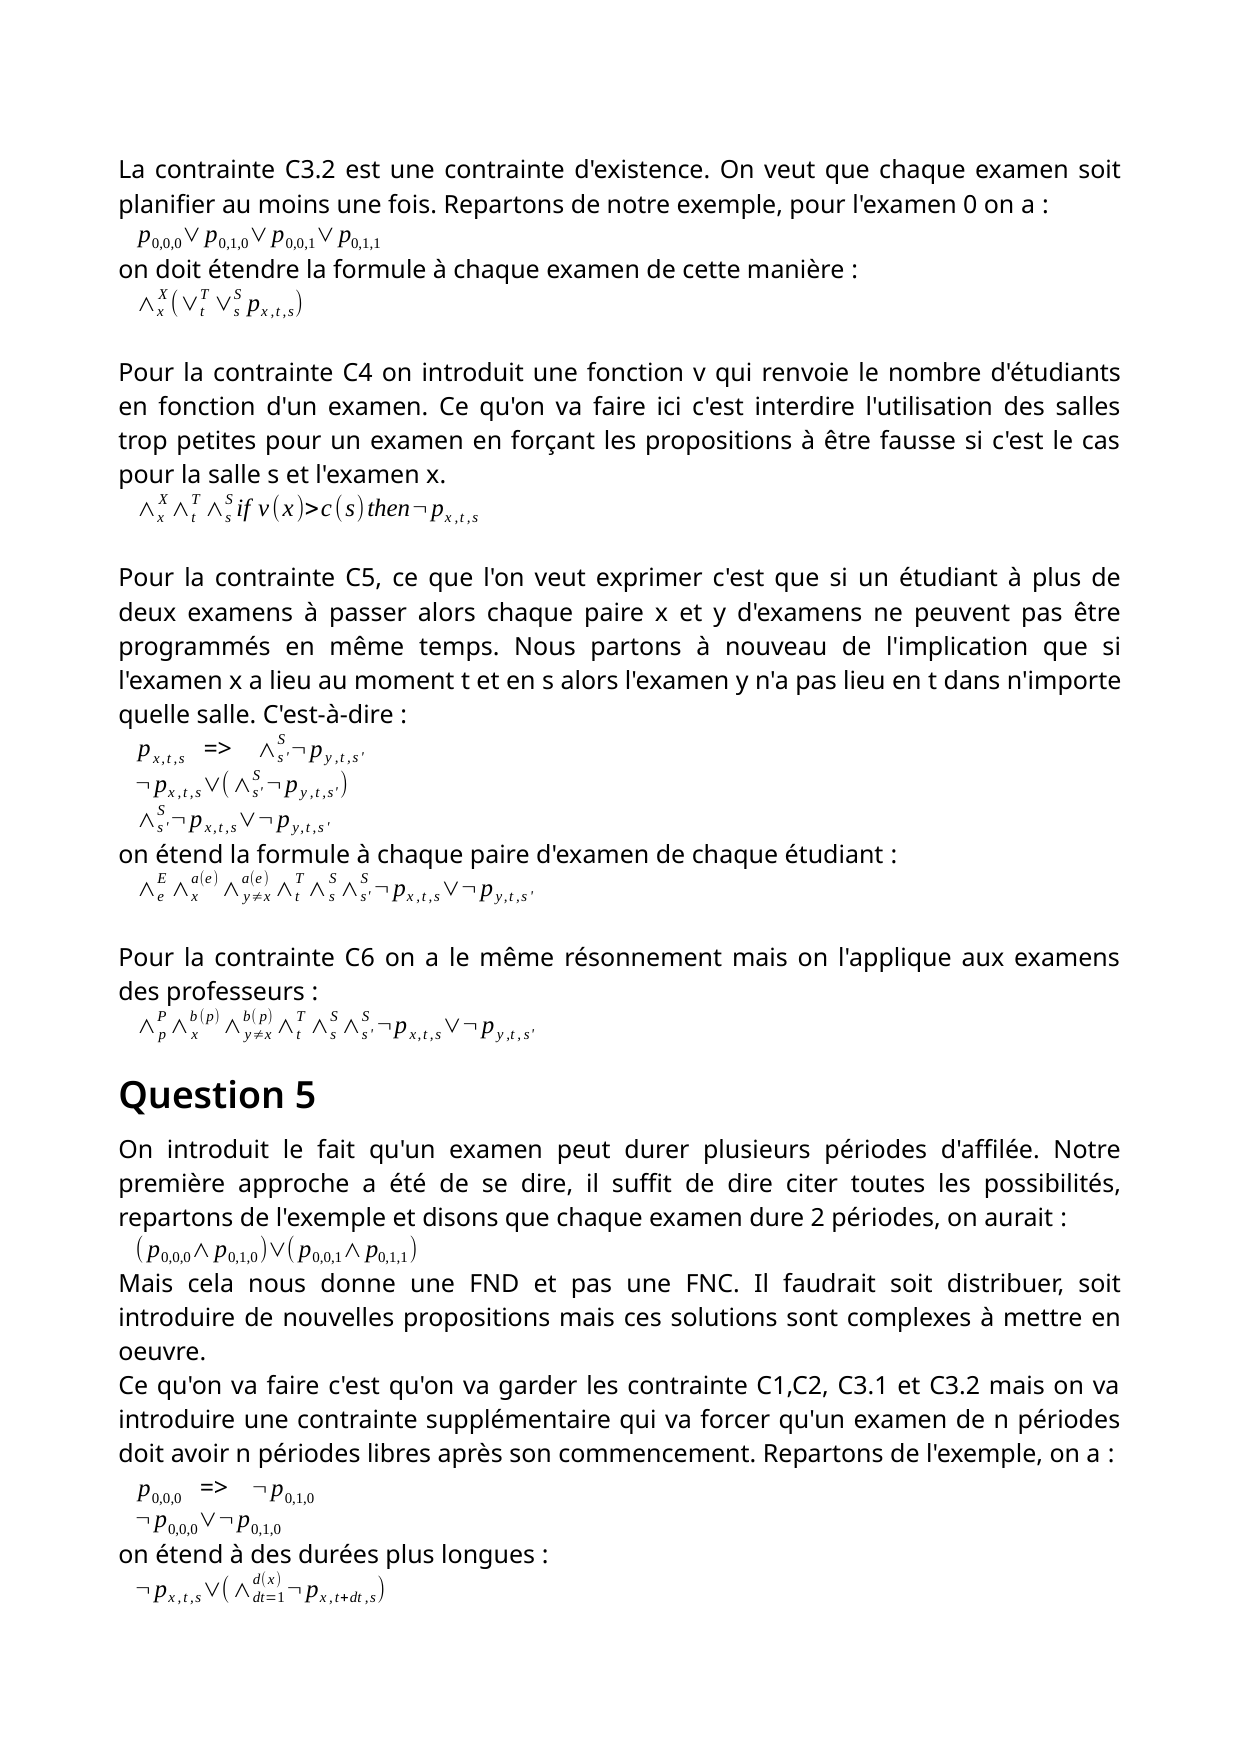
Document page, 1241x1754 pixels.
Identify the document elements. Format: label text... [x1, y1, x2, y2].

text Pour la contrainte C4 on introduit une fonction v qui renvoie le nombre d'étudiants en fonction d'un examen. Ce qu'on va faire ici c'est interdire l'utilisation des salles trop petites pour un examen en forçant les propositions à être fausse si c'est le cas pour la salle s et l'examen x. [118, 355, 1122, 491]
text Pour la contrainte C5, ce que l'on veut exprimer c'est que si un étudiant à plus de deux examens à passer alors chaque paire x et y d'examens ne peuvent pas être programmés en même temps. Nous partons à nouveau de l'implication que si l'examen x a lieu au moment t et en s alors l'examen y n'a pas lieu en t dans n'importe quelle salle. C'est-à-dire : [118, 560, 1122, 730]
text on étend la formule à chaque paire d'examen de chaque étudiant : [118, 836, 1122, 870]
text On introduit le fait qu'un examen peut durer plusieurs périodes d'affilée. Notre première approche a été de se dire, il suffit de dire citer toutes les possibilités, repartons de l'exemple et disons que chaque examen dure 2 périodes, on aurait : [118, 1132, 1122, 1234]
text La contrainte C3.2 est une contrainte d'existence. On veut que chaque examen soit planifier au moins une fois. Repartons de notre exemple, pour l'examen 0 on a : [118, 152, 1122, 220]
text Pour la contrainte C6 on a le même résonnement mais on l'applique aux examens des professeurs : [118, 940, 1122, 1008]
text => [118, 730, 1122, 766]
text Ce qu'on va faire c'est qu'on va garder les contrainte C1,C2, C3.1 et C3.2 mais on va introduire une contrainte supplémentaire qui va forcer qu'un examen de n périodes doit avoir n périodes libres après son commencement. Repartons de l'exemple, on a : [118, 1368, 1122, 1470]
text on étend à des durées plus longues : [118, 1537, 1122, 1571]
text on doit étendre la formule à chaque examen de cette manière : [118, 252, 1122, 286]
subtitle Question 5 [118, 1068, 1122, 1119]
text => [118, 1470, 1122, 1506]
text Mais cela nous donne une FND et pas une FNC. Il faudrait soit distribuer, soit introduire de nouvelles propositions mais ces solutions sont complexes à mettre en oeuvre. [118, 1266, 1122, 1368]
